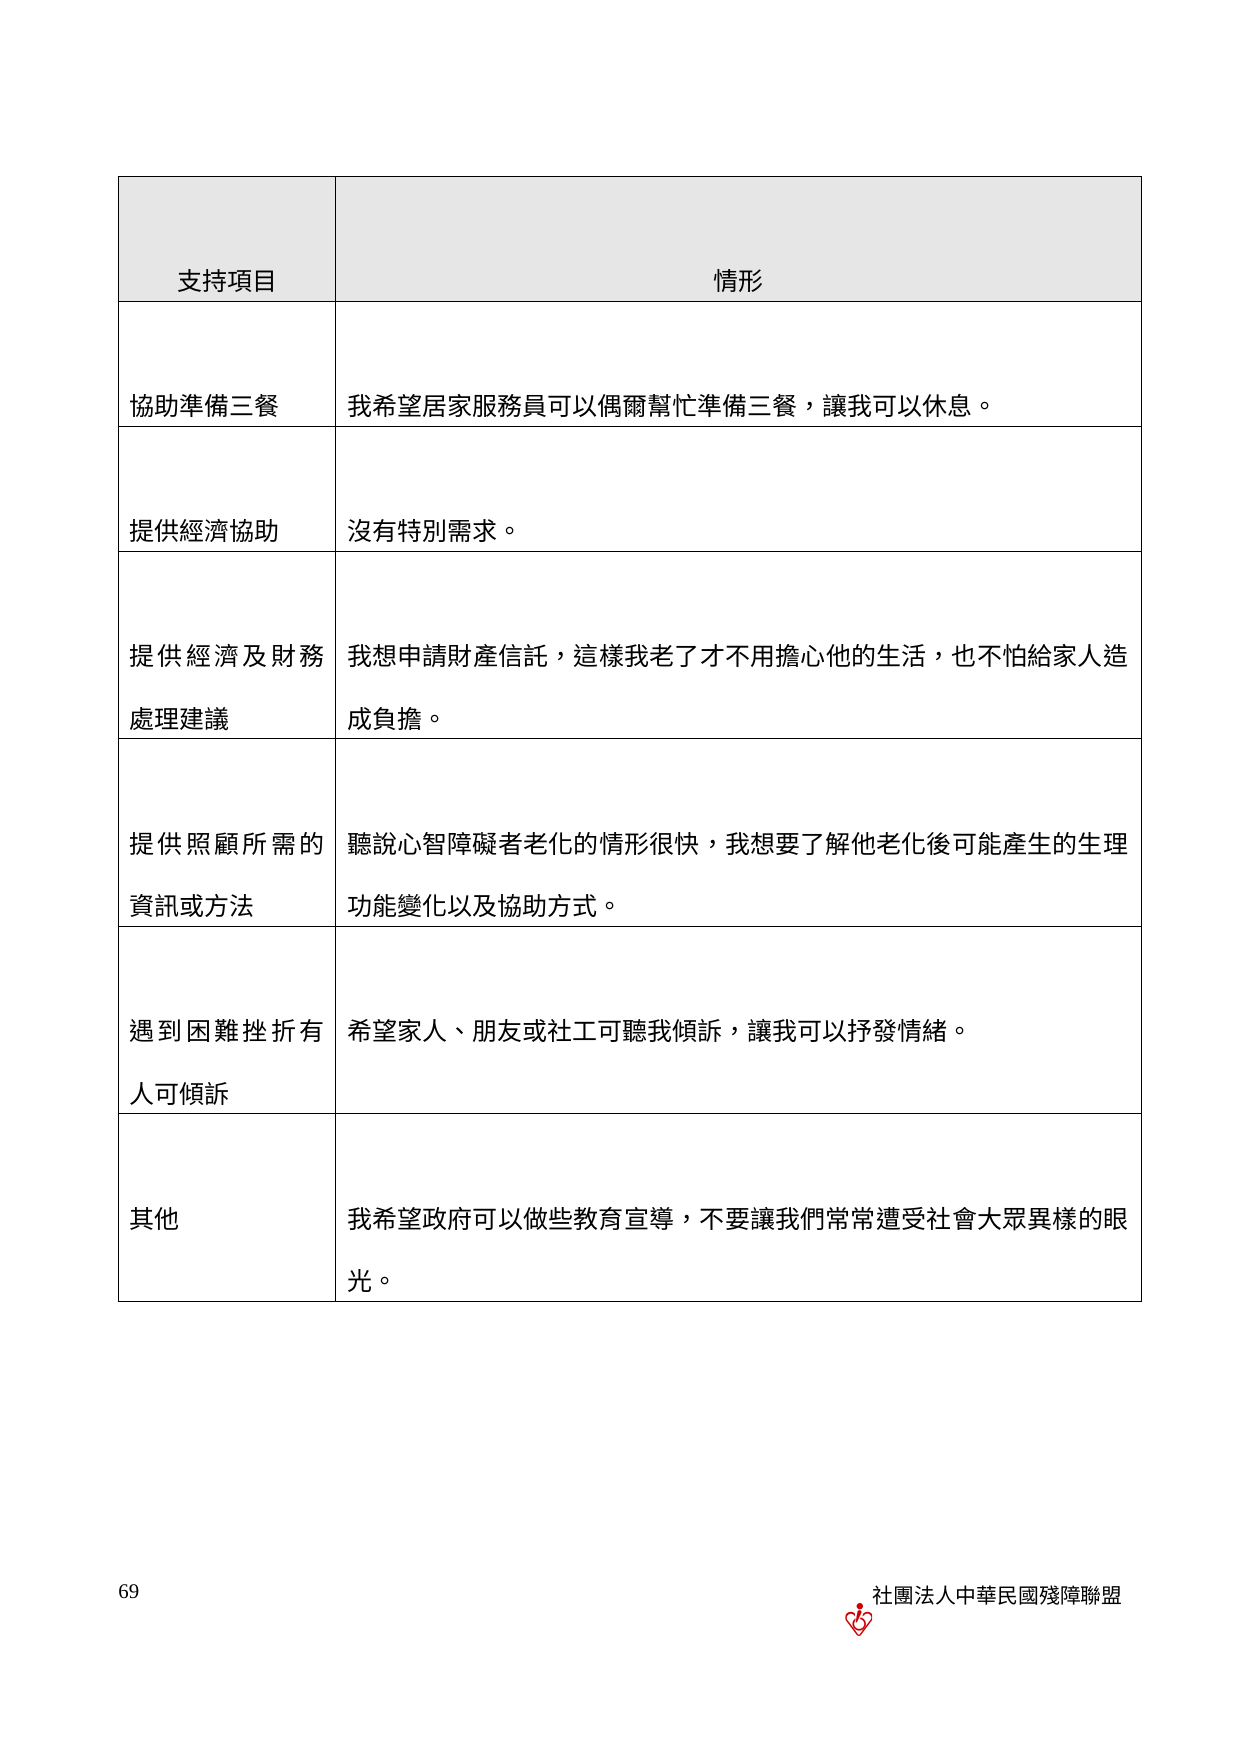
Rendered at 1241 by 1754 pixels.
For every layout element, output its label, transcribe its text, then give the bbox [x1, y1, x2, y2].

table_cell 提供經濟及財務處理建議 [119, 552, 335, 738]
table_cell 沒有特別需求。 [336, 427, 1141, 551]
table_cell 我想申請財產信託，這樣我老了才不用擔心他的生活，也不怕給家人造成負擔。 [336, 552, 1141, 738]
table_header 支持項目 [119, 177, 335, 301]
table_cell 其他 [119, 1114, 335, 1301]
table_header 情形 [336, 177, 1141, 301]
table_cell 提供照顧所需的資訊或方法 [119, 739, 335, 926]
table_cell 遇到困難挫折有人可傾訴 [119, 927, 335, 1113]
table_cell 聽說心智障礙者老化的情形很快，我想要了解他老化後可能產生的生理功能變化以及協助方式。 [336, 739, 1141, 926]
table_cell 提供經濟協助 [119, 427, 335, 551]
table_cell 協助準備三餐 [119, 302, 335, 426]
table_cell 希望家人、朋友或社工可聽我傾訴，讓我可以抒發情緒。 [336, 927, 1141, 1113]
table_cell 我希望政府可以做些教育宣導，不要讓我們常常遭受社會大眾異樣的眼光。 [336, 1114, 1141, 1301]
table_cell 我希望居家服務員可以偶爾幫忙準備三餐，讓我可以休息。 [336, 302, 1141, 426]
